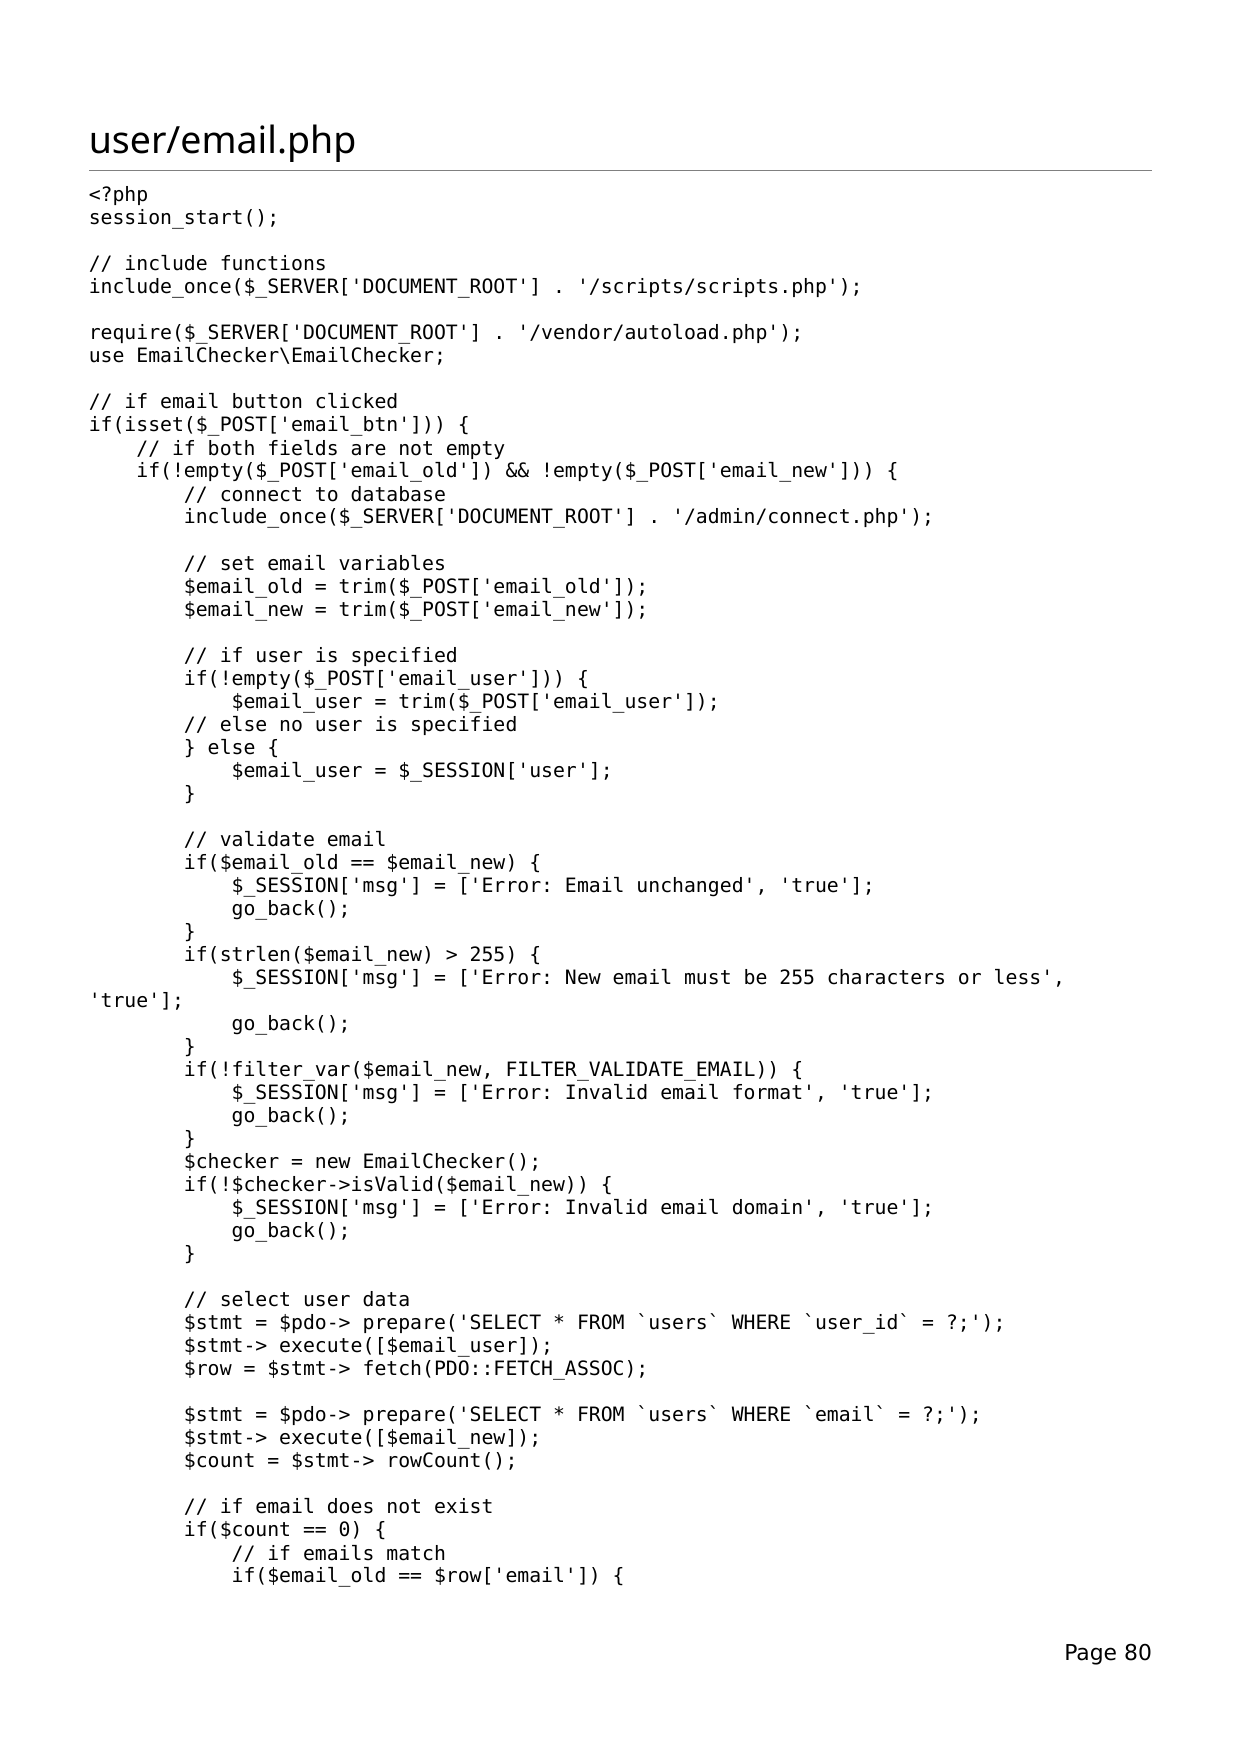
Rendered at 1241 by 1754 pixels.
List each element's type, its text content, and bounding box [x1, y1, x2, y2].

text require($_SERVER['DOCUMENT_ROOT'] . '/vendor/autoload.php'); [88, 321, 1152, 344]
text $_SESSION['msg'] = ['Error: Invalid email format', 'true']; [88, 1081, 1152, 1104]
text $_SESSION['msg'] = ['Error: New email must be 255 characters or less', 'true']; [88, 966, 1152, 1012]
text $stmt = $pdo-> prepare('SELECT * FROM `users` WHERE `user_id` = ?;'); [88, 1311, 1152, 1334]
text // if both fields are not empty [88, 437, 1152, 459]
text // include functions [88, 252, 1152, 275]
text go_back(); [88, 897, 1152, 920]
text if(isset($_POST['email_btn'])) { [88, 413, 1152, 437]
text go_back(); [88, 1219, 1152, 1242]
text } [88, 1035, 1152, 1058]
text go_back(); [88, 1012, 1152, 1035]
text } else { [88, 736, 1152, 759]
text if(!empty($_POST['email_user'])) { [88, 667, 1152, 690]
text $email_new = trim($_POST['email_new']); [88, 598, 1152, 621]
text // if email does not exist [88, 1496, 1152, 1518]
text $row = $stmt-> fetch(PDO::FETCH_ASSOC); [88, 1357, 1152, 1380]
text include_once($_SERVER['DOCUMENT_ROOT'] . '/admin/connect.php'); [88, 506, 1152, 529]
text } [88, 1127, 1152, 1150]
text } [88, 782, 1152, 805]
text $stmt-> execute([$email_user]); [88, 1334, 1152, 1357]
text $_SESSION['msg'] = ['Error: Invalid email domain', 'true']; [88, 1196, 1152, 1219]
text if($count == 0) { [88, 1518, 1152, 1542]
text if(!$checker->isValid($email_new)) { [88, 1173, 1152, 1196]
text // select user data [88, 1288, 1152, 1311]
text $checker = new EmailChecker(); [88, 1150, 1152, 1173]
text if($email_old == $row['email']) { [88, 1564, 1152, 1588]
text if(!filter_var($email_new, FILTER_VALIDATE_EMAIL)) { [88, 1058, 1152, 1081]
text } [88, 920, 1152, 943]
text if(!empty($_POST['email_old']) && !empty($_POST['email_new'])) { [88, 459, 1152, 483]
text $count = $stmt-> rowCount(); [88, 1449, 1152, 1472]
text // if emails match [88, 1542, 1152, 1564]
text <?php [88, 183, 1152, 206]
text $email_old = trim($_POST['email_old']); [88, 575, 1152, 598]
text $stmt-> execute([$email_new]); [88, 1426, 1152, 1449]
text // validate email [88, 828, 1152, 851]
text // set email variables [88, 552, 1152, 575]
text // if user is specified [88, 644, 1152, 667]
text // else no user is specified [88, 713, 1152, 736]
text $email_user = $_SESSION['user']; [88, 759, 1152, 782]
text if(strlen($email_new) > 255) { [88, 943, 1152, 966]
text go_back(); [88, 1104, 1152, 1127]
text include_once($_SERVER['DOCUMENT_ROOT'] . '/scripts/scripts.php'); [88, 275, 1152, 298]
text $_SESSION['msg'] = ['Error: Email unchanged', 'true']; [88, 874, 1152, 897]
text use EmailChecker\EmailChecker; [88, 344, 1152, 367]
text // if email button clicked [88, 391, 1152, 413]
subtitle user/email.php [88, 113, 1152, 171]
text $email_user = trim($_POST['email_user']); [88, 690, 1152, 713]
text } [88, 1242, 1152, 1265]
text // connect to database [88, 483, 1152, 506]
text if($email_old == $email_new) { [88, 851, 1152, 874]
text session_start(); [88, 206, 1152, 229]
text $stmt = $pdo-> prepare('SELECT * FROM `users` WHERE `email` = ?;'); [88, 1403, 1152, 1426]
